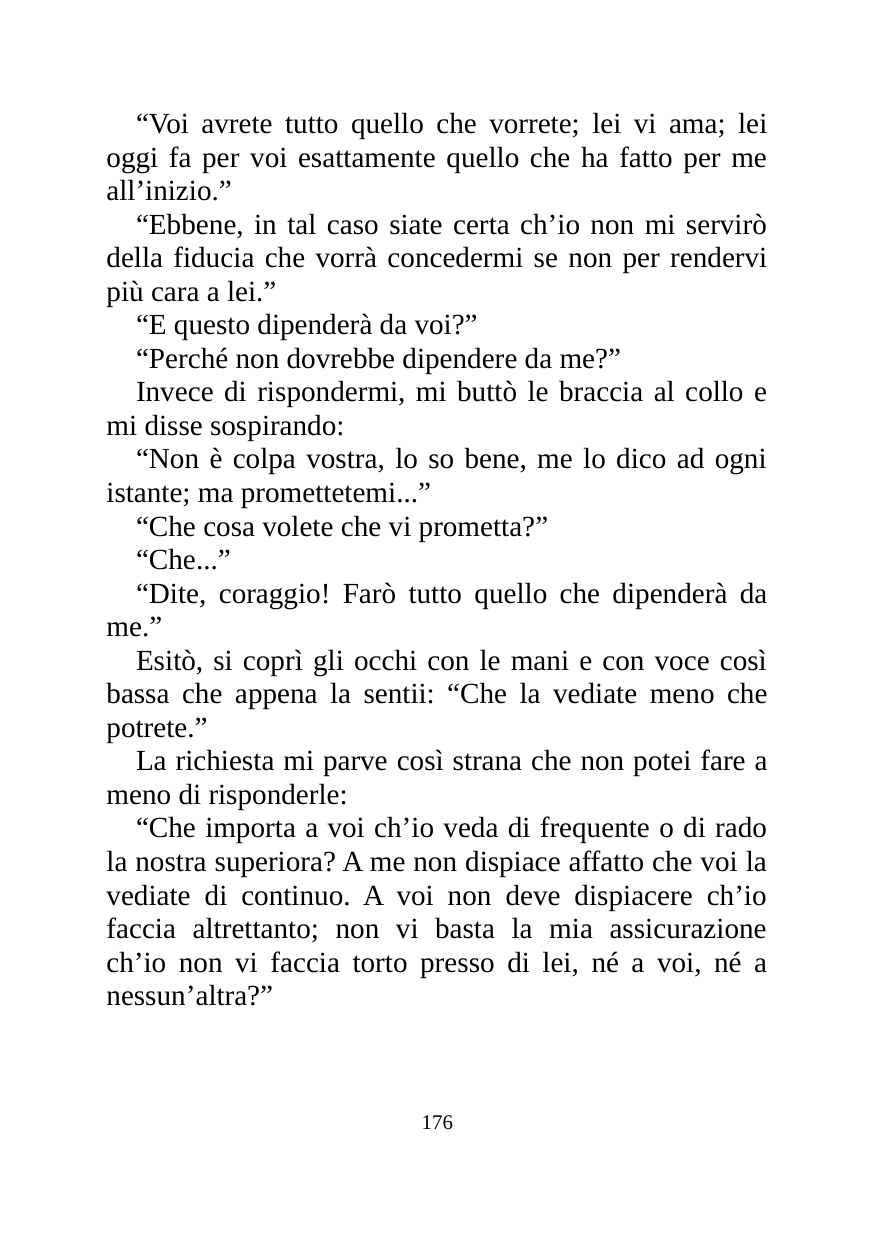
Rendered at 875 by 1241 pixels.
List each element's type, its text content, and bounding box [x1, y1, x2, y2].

text “Che...” [106, 542, 768, 576]
text La richiesta mi parve così strana che non potei fare a meno di risponderle: [106, 743, 768, 811]
text Esitò, si coprì gli occhi con le mani e con voce così bassa che appena la sentii: “Che la vediate meno che potrete.” [106, 643, 768, 743]
text “Che cosa volete che vi prometta?” [106, 509, 768, 542]
text Invece di rispondermi, mi buttò le braccia al collo e mi disse sospirando: [106, 374, 768, 442]
text “Dite, coraggio! Farò tutto quello che dipenderà da me.” [106, 576, 768, 643]
text “Ebbene, in tal caso siate certa ch’io non mi servirò della fiducia che vorrà concedermi se non per rendervi più cara a lei.” [106, 207, 768, 307]
text “Perché non dovrebbe dipendere da me?” [106, 341, 768, 374]
text “Che importa a voi ch’io veda di frequente o di rado la nostra superiora? A me non dispiace affatto che voi la vediate di continuo. A voi non deve dispiacere ch’io faccia altrettanto; non vi basta la mia assicurazione ch’io non vi faccia torto presso di lei, né a voi, né a nessun’altra?” [106, 811, 768, 1012]
text “Voi avrete tutto quello che vorrete; lei vi ama; lei oggi fa per voi esattamente quello che ha fatto per me all’inizio.” [106, 106, 768, 207]
text “E questo dipenderà da voi?” [106, 307, 768, 341]
text “Non è colpa vostra, lo so bene, me lo dico ad ogni istante; ma promettetemi...” [106, 442, 768, 509]
